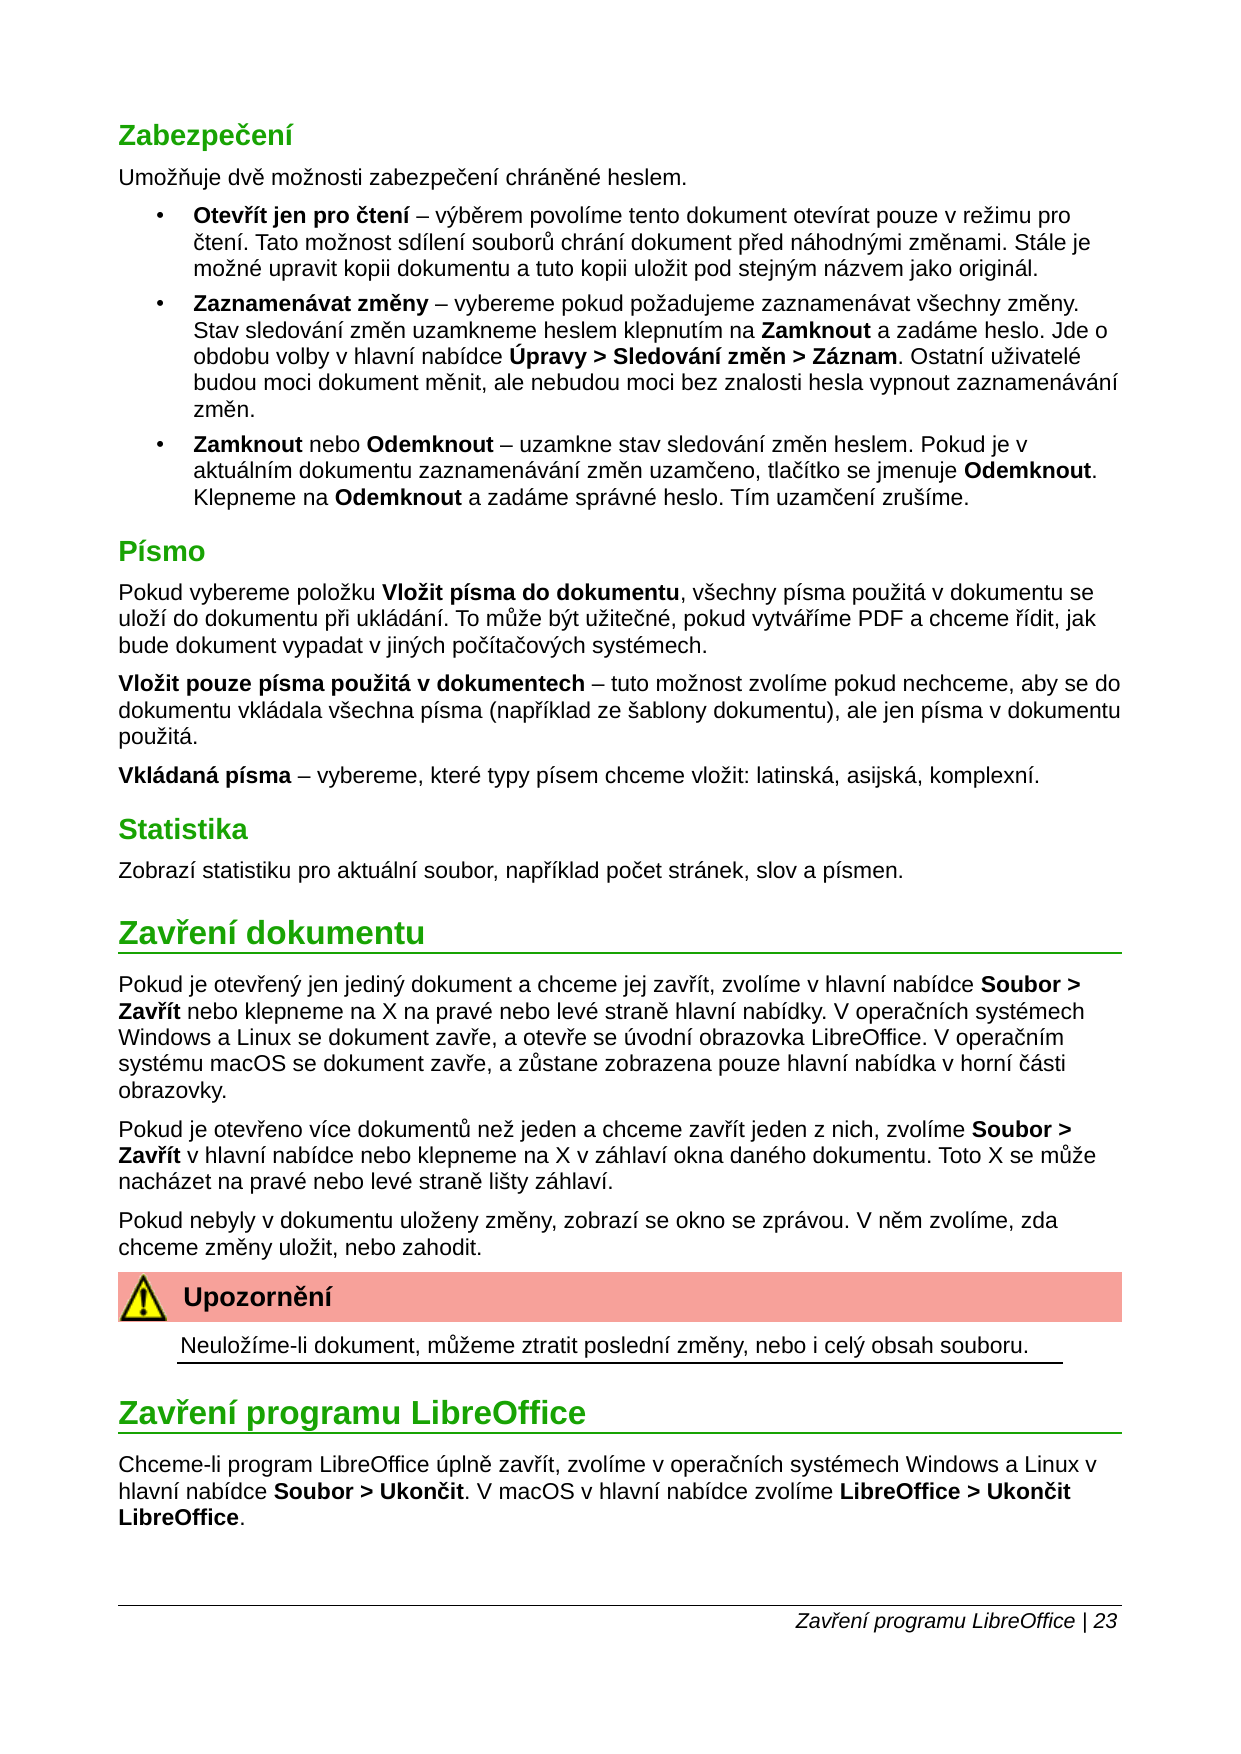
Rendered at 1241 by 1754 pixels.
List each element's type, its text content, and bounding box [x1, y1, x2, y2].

subtitle Písmo [118, 533, 1122, 567]
subtitle Zavření dokumentu [118, 913, 1122, 952]
subtitle Statistika [118, 812, 1122, 846]
list Zaznamenávat změny – vybereme pokud požadujeme zaznamenávat všechny změny. Stav sledování změn uzamkneme heslem klepnutím na Zamknout a zadáme heslo. Jde o obdobu volby v hlavní nabídce Úpravy > Sledování změn > Záznam. Ostatní uživatelé budou moci dokument měnit, ale nebudou moci bez znalosti hesla vypnout zaznamenávání změn. [156, 290, 1122, 422]
text Pokud je otevřeno více dokumentů než jeden a chceme zavřít jeden z nich, zvolíme Soubor > Zavřít v hlavní nabídce nebo klepneme na X v záhlaví okna daného dokumentu. Toto X se může nacházet na pravé nebo levé straně lišty záhlaví. [118, 1116, 1122, 1195]
list Zamknout nebo Odemknout – uzamkne stav sledování změn heslem. Pokud je v aktuálním dokumentu zaznamenávání změn uzamčeno, tlačítko se jmenuje Odemknout. Klepneme na Odemknout a zadáme správné heslo. Tím uzamčení zrušíme. [156, 431, 1122, 510]
text Neuložíme-li dokument, můžeme ztratit poslední změny, nebo i celý obsah souboru. [177, 1329, 1063, 1362]
subtitle Zabezpečení [118, 118, 1122, 152]
text Pokud vybereme položku Vložit písma do dokumentu, všechny písma použitá v dokumentu se uloží do dokumentu při ukládání. To může být užitečné, pokud vytváříme PDF a chceme řídit, jak bude dokument vypadat v jiných počítačových systémech. [118, 579, 1122, 658]
picture [119, 1273, 167, 1321]
subtitle Upozornění [118, 1272, 1122, 1322]
list Otevřít jen pro čtení – výběrem povolíme tento dokument otevírat pouze v režimu pro čtení. Tato možnost sdílení souborů chrání dokument před náhodnými změnami. Stále je možné upravit kopii dokumentu a tuto kopii uložit pod stejným názvem jako originál. [156, 202, 1122, 281]
text Pokud je otevřený jen jediný dokument a chceme jej zavřít, zvolíme v hlavní nabídce Soubor > Zavřít nebo klepneme na X na pravé nebo levé straně hlavní nabídky. V operačních systémech Windows a Linux se dokument zavře, a otevře se úvodní obrazovka LibreOffice. V operačním systému macOS se dokument zavře, a zůstane zobrazena pouze hlavní nabídka v horní části obrazovky. [118, 971, 1122, 1103]
list Umožňuje dvě možnosti zabezpečení chráněné heslem. [118, 163, 1122, 190]
subtitle Zavření programu LibreOffice [118, 1393, 1122, 1432]
text Vložit pouze písma použitá v dokumentech – tuto možnost zvolíme pokud nechceme, aby se do dokumentu vkládala všechna písma (například ze šablony dokumentu), ale jen písma v dokumentu použitá. [118, 670, 1122, 749]
text Vkládaná písma – vybereme, které typy písem chceme vložit: latinská, asijská, komplexní. [118, 762, 1122, 788]
text Pokud nebyly v dokumentu uloženy změny, zobrazí se okno se zprávou. V něm zvolíme, zda chceme změny uložit, nebo zahodit. [118, 1207, 1122, 1260]
text Zobrazí statistiku pro aktuální soubor, například počet stránek, slov a písmen. [118, 857, 1122, 884]
text Chceme-li program LibreOffice úplně zavřít, zvolíme v operačních systémech Windows a Linux v hlavní nabídce Soubor > Ukončit. V macOS v hlavní nabídce zvolíme LibreOffice > Ukončit LibreOffice. [118, 1451, 1122, 1531]
